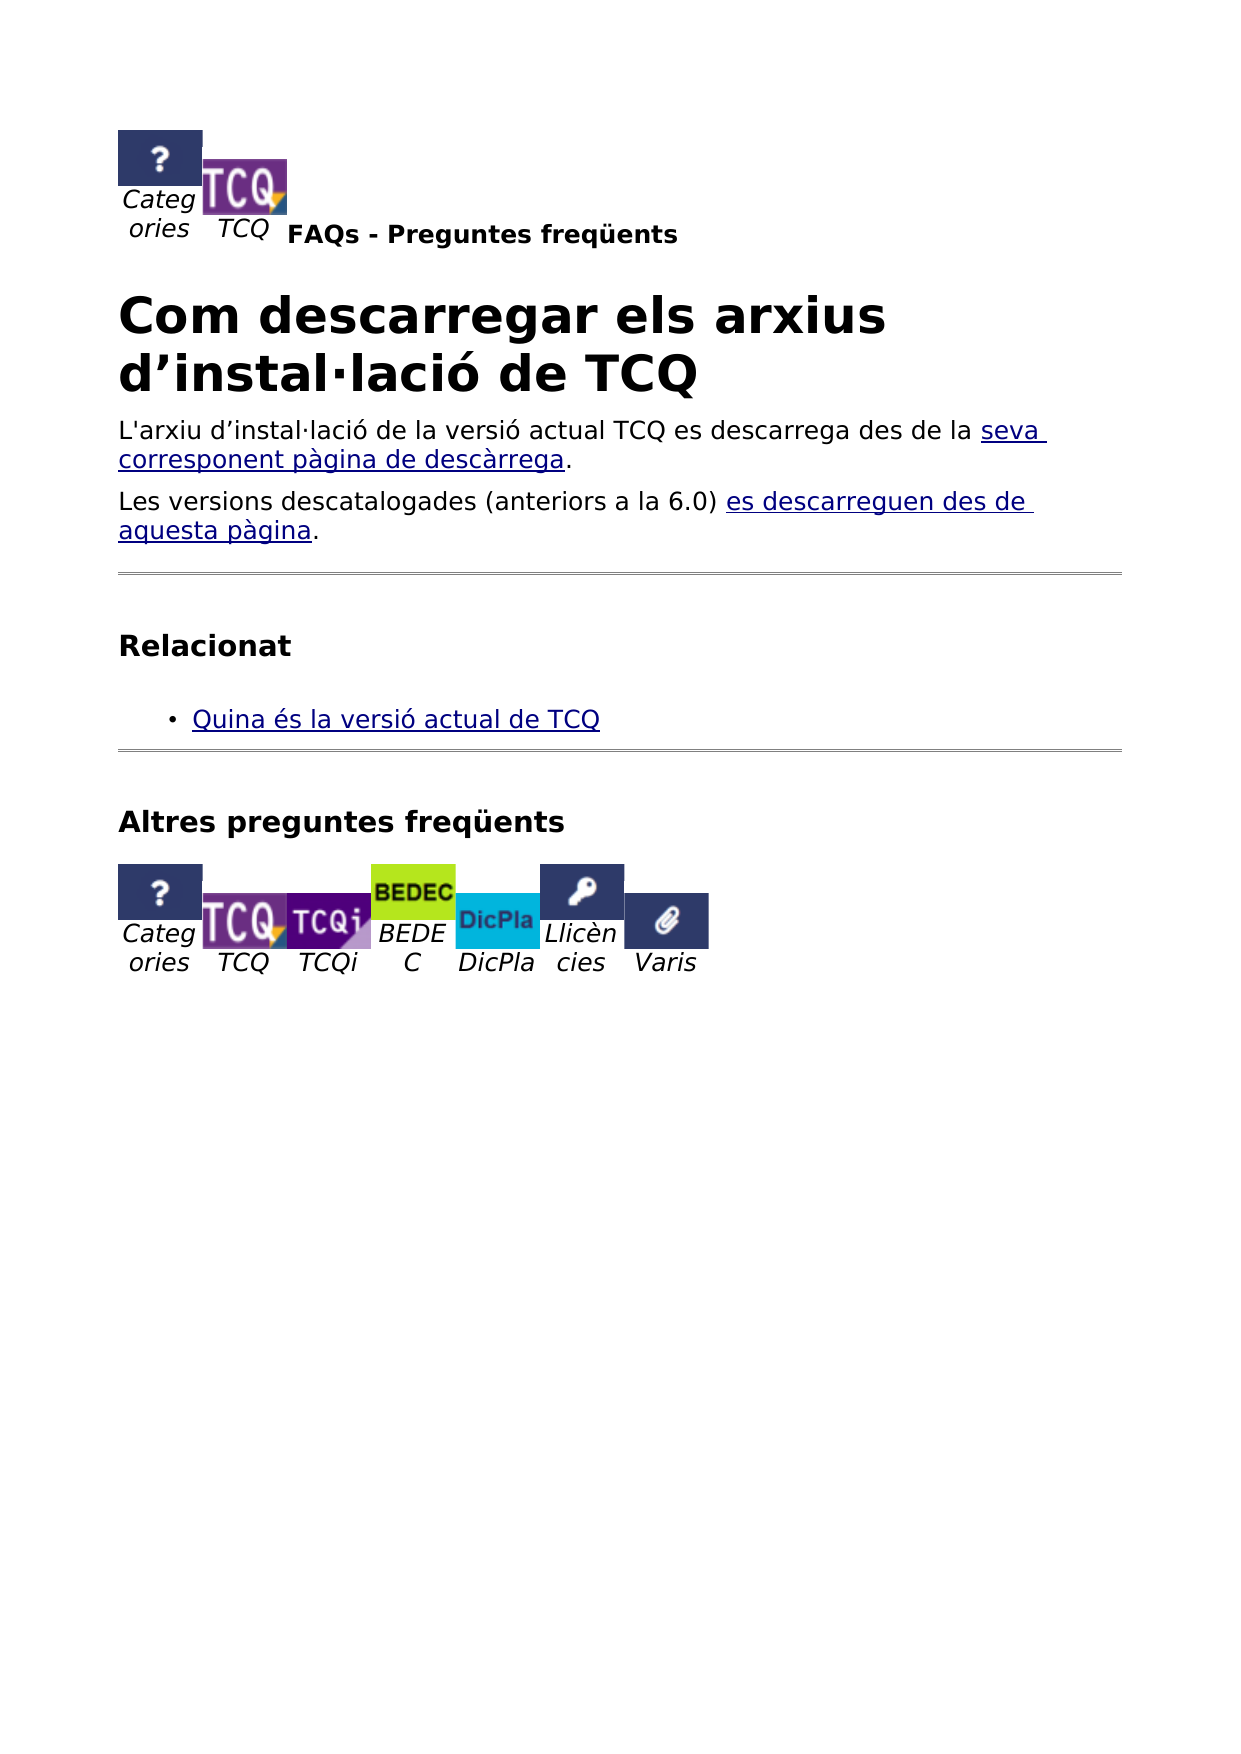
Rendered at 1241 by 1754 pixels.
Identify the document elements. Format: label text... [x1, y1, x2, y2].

subtitle Com descarregar els arxius d’instal·lació de TCQ [118, 287, 1122, 403]
text Categories [118, 186, 202, 244]
picture [477, 916, 482, 927]
picture [118, 864, 456, 949]
picture [118, 130, 287, 215]
text L'arxiu d’instal·lació de la versió actual TCQ es descarrega des de la seva corresponent pàgina de descàrrega. [118, 416, 1122, 474]
text TCQ [202, 215, 287, 244]
picture [497, 911, 512, 927]
picture [540, 864, 709, 949]
text BEDEC [371, 920, 456, 977]
text Categories [118, 920, 202, 977]
subtitle Relacionat [118, 629, 1122, 663]
text TCQ [202, 949, 287, 977]
text Llicències [540, 920, 624, 977]
picture [485, 916, 495, 927]
picture [514, 912, 518, 927]
text Varis [624, 949, 709, 977]
text DicPla [456, 949, 540, 977]
subtitle Altres preguntes freqüents [118, 806, 1122, 839]
text TCQi [287, 949, 371, 977]
list Quina és la versió actual de TCQ [177, 705, 1122, 734]
picture [458, 911, 475, 928]
text FAQs - Preguntes freqüents [118, 118, 1122, 249]
picture [522, 916, 536, 927]
text Les versions descatalogades (anteriors a la 6.0) es descarreguen des de aquesta pàgina. [118, 487, 1122, 545]
